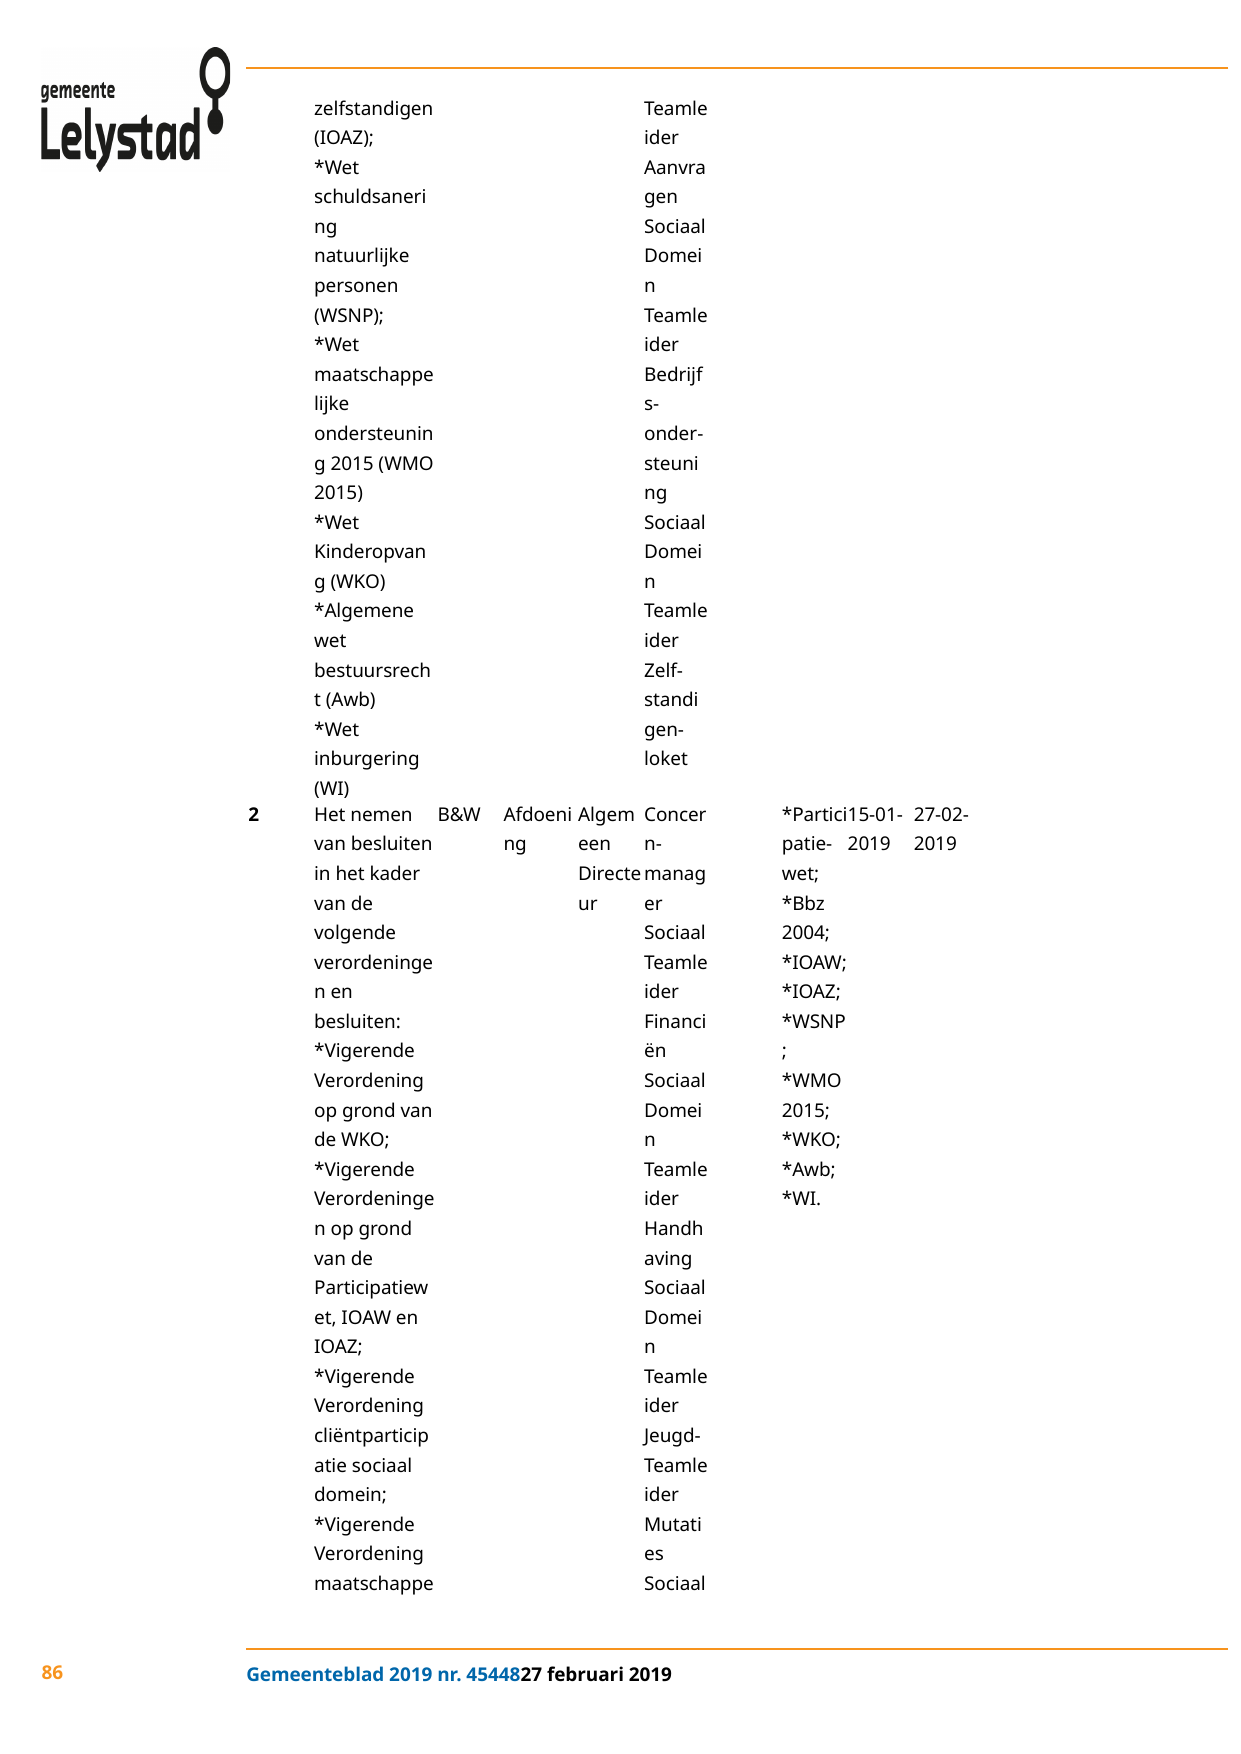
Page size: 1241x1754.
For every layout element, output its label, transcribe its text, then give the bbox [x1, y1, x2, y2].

table_cell 27-02-2019 [914, 801, 979, 1596]
table_cell [710, 801, 782, 1596]
table_cell [248, 95, 314, 801]
table_cell [914, 95, 979, 801]
table_cell Afdoening [503, 801, 578, 1596]
table_cell B&W [437, 801, 503, 1596]
table_cell [848, 95, 913, 801]
table_cell [578, 95, 644, 801]
table_cell 2 [248, 801, 314, 1596]
table_cell [980, 801, 1152, 1596]
table_cell [503, 95, 578, 801]
table_cell 15-01-2019 [848, 801, 913, 1596]
table_cell [437, 95, 503, 801]
table_cell Algemeen Directeur [578, 801, 644, 1596]
table_cell Het nemen van besluiten in het kader van de volgende verordeningen en besluiten: *Vigerende Verordening op grond van de WKO; *Vigerende Verordeningen op grond van de Participatiewet, IOAW en IOAZ; *Vigerende Verordening cliëntparticipatie sociaal domein; *Vigerende Verordening maatschappe [314, 801, 437, 1596]
table_cell [710, 95, 782, 801]
table_cell [782, 95, 847, 801]
table_cell zelfstandigen (IOAZ); *Wet schuldsanering natuurlijke personen (WSNP); *Wet maatschappelijke ondersteuning 2015 (WMO 2015) *Wet Kinderopvang (WKO) *Algemene wet bestuursrecht (Awb) *Wet inburgering (WI) [314, 95, 437, 801]
picture [41, 47, 231, 172]
table_cell Concern- manager Sociaal Teamleider Financiën Sociaal Domein Teamleider Handhaving Sociaal Domein Teamleider Jeugd- Teamleider Mutaties Sociaal [644, 801, 710, 1596]
table_cell Teamleider Aanvragen Sociaal Domein Teamleider Bedrijfs- onder- steuning Sociaal Domein Teamleider Zelf- standigen- loket [644, 95, 710, 801]
table_cell [980, 95, 1152, 801]
table_cell *Participatie- wet; *Bbz 2004; *IOAW; *IOAZ; *WSNP; *WMO 2015; *WKO; *Awb; *WI. [782, 801, 847, 1596]
